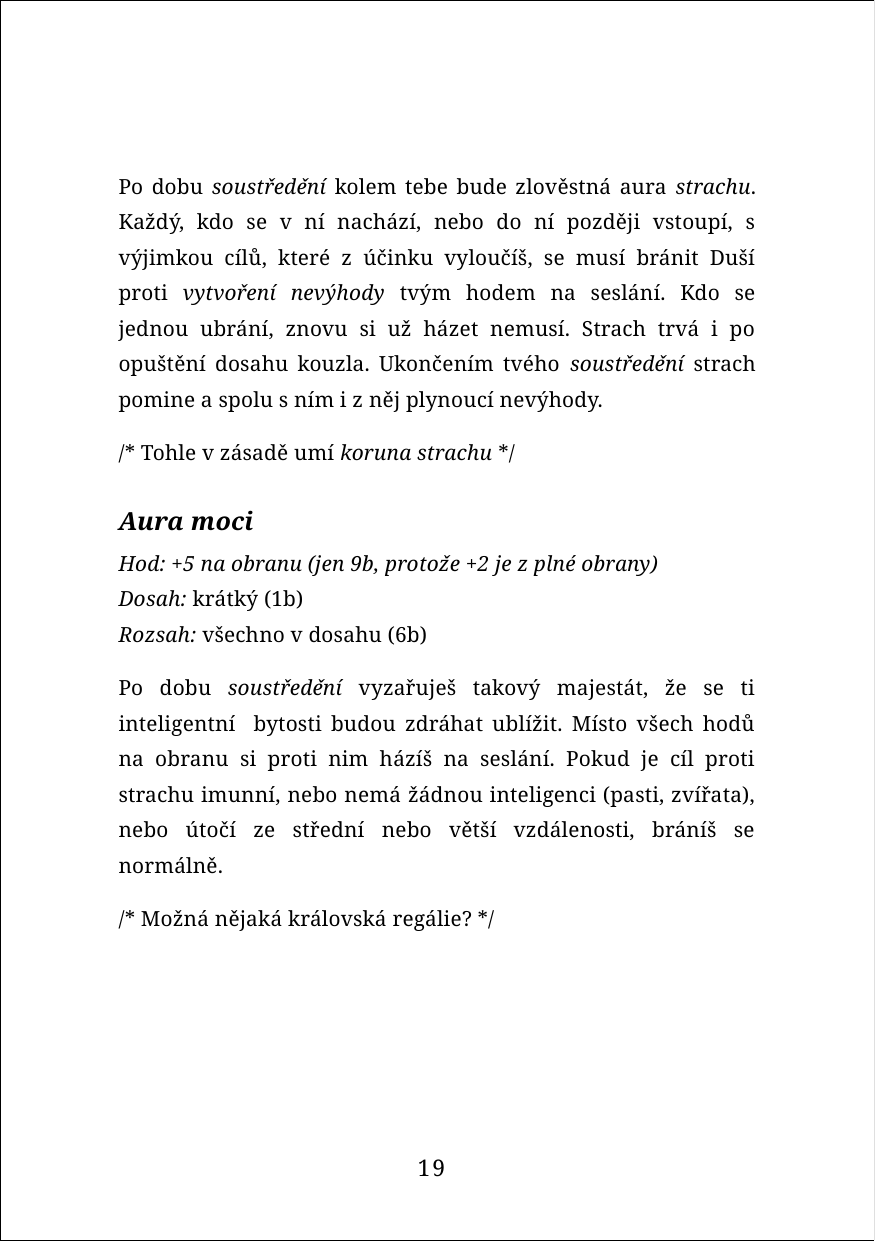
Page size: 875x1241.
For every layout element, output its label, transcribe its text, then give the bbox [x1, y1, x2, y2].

text Hod: +5 na obranu (jen 9b, protože +2 je z plné obrany) Dosah: krátký (1b) Rozsah: všechno v dosahu (6b) [118, 549, 756, 648]
text Po dobu soustředění kolem tebe bude zlověstná aura strachu. Každý, kdo se v ní nachází, nebo do ní později vstoupí, s výjimkou cílů, které z účinku vyloučíš, se musí bránit Duší proti vytvoření nevýhody tvým hodem na seslání. Kdo se jednou ubrání, znovu si už házet nemusí. Strach trvá i po opuštění dosahu kouzla. Ukončením tvého soustředění strach pomine a spolu s ním i z něj plynoucí nevýhody. [118, 172, 756, 413]
text /* Tohle v zásadě umí koruna strachu */ [118, 438, 756, 467]
subtitle Aura moci [118, 503, 756, 537]
text Po dobu soustředění vyzařuješ takový majestát, že se ti inteligentní bytosti budou zdráhat ublížit. Místo všech hodů na obranu si proti nim házíš na seslání. Pokud je cíl proti strachu imunní, nebo nemá žádnou inteligenci (pasti, zvířata), nebo útočí ze střední nebo větší vzdálenosti, bráníš se normálně. [118, 673, 756, 879]
text /* Možná nějaká královská regálie? */ [118, 904, 756, 932]
